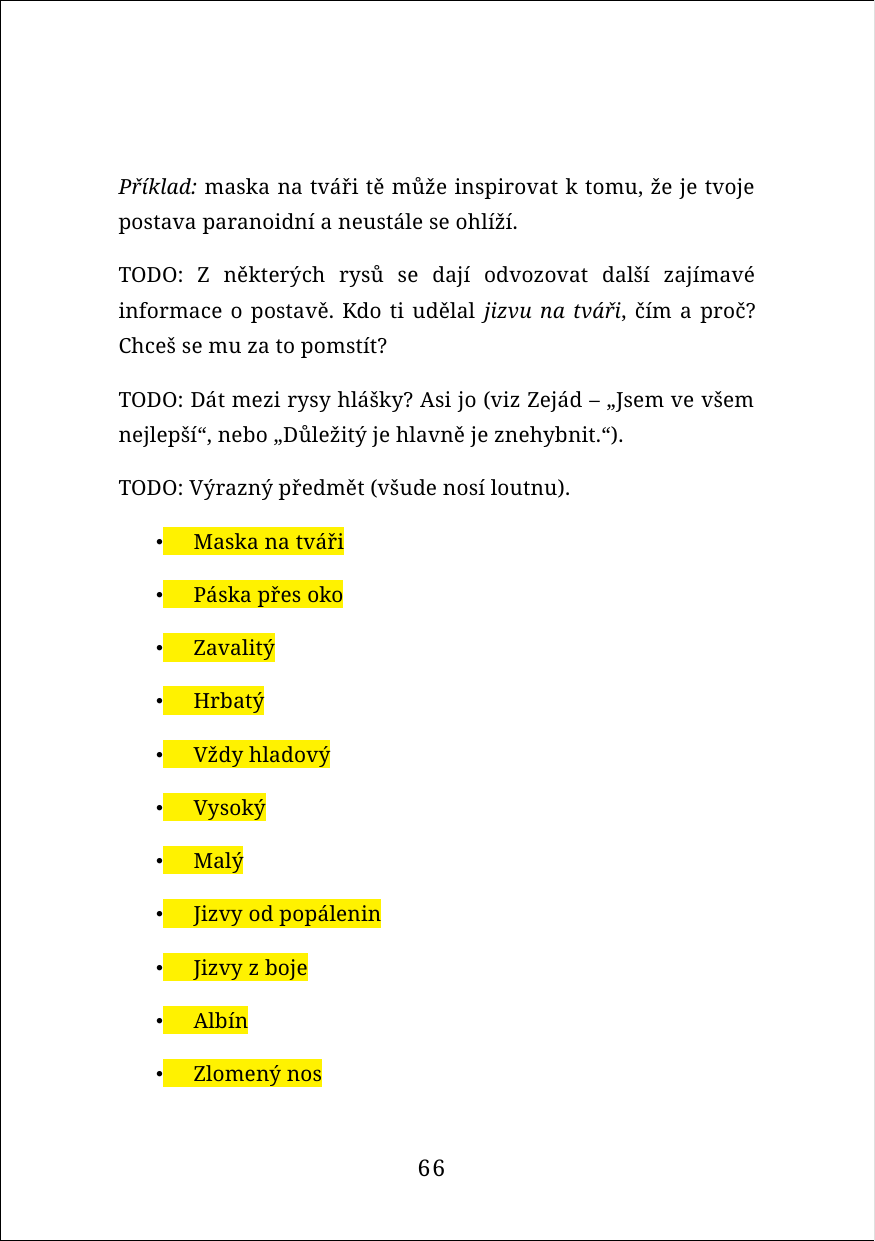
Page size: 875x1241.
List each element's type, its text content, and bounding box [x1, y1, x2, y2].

list Jizvy z boje [156, 953, 756, 981]
list Zlomený nos [156, 1059, 756, 1087]
list Vždy hladový [156, 740, 756, 768]
text TODO: Výrazný předmět (všude nosí loutnu). [118, 473, 756, 502]
list Maska na tváři [156, 527, 756, 555]
list Jizvy od popálenin [156, 899, 756, 928]
list Páska přes oko [156, 580, 756, 608]
list Zavalitý [156, 633, 756, 662]
text Příklad: maska na tváři tě může inspirovat k tomu, že je tvoje postava paranoidní a neustále se ohlíží. [118, 172, 756, 236]
list Hrbatý [156, 686, 756, 715]
list Vysoký [156, 793, 756, 821]
list Albín [156, 1006, 756, 1034]
list Malý [156, 846, 756, 874]
text TODO: Dát mezi rysy hlášky? Asi jo (viz Zejád – „Jsem ve všem nejlepší“, nebo „Důležitý je hlavně je znehybnit.“). [118, 385, 756, 449]
text TODO: Z některých rysů se dají odvozovat další zajímavé informace o postavě. Kdo ti udělal jizvu na tváři, čím a proč? Chceš se mu za to pomstít? [118, 261, 756, 360]
